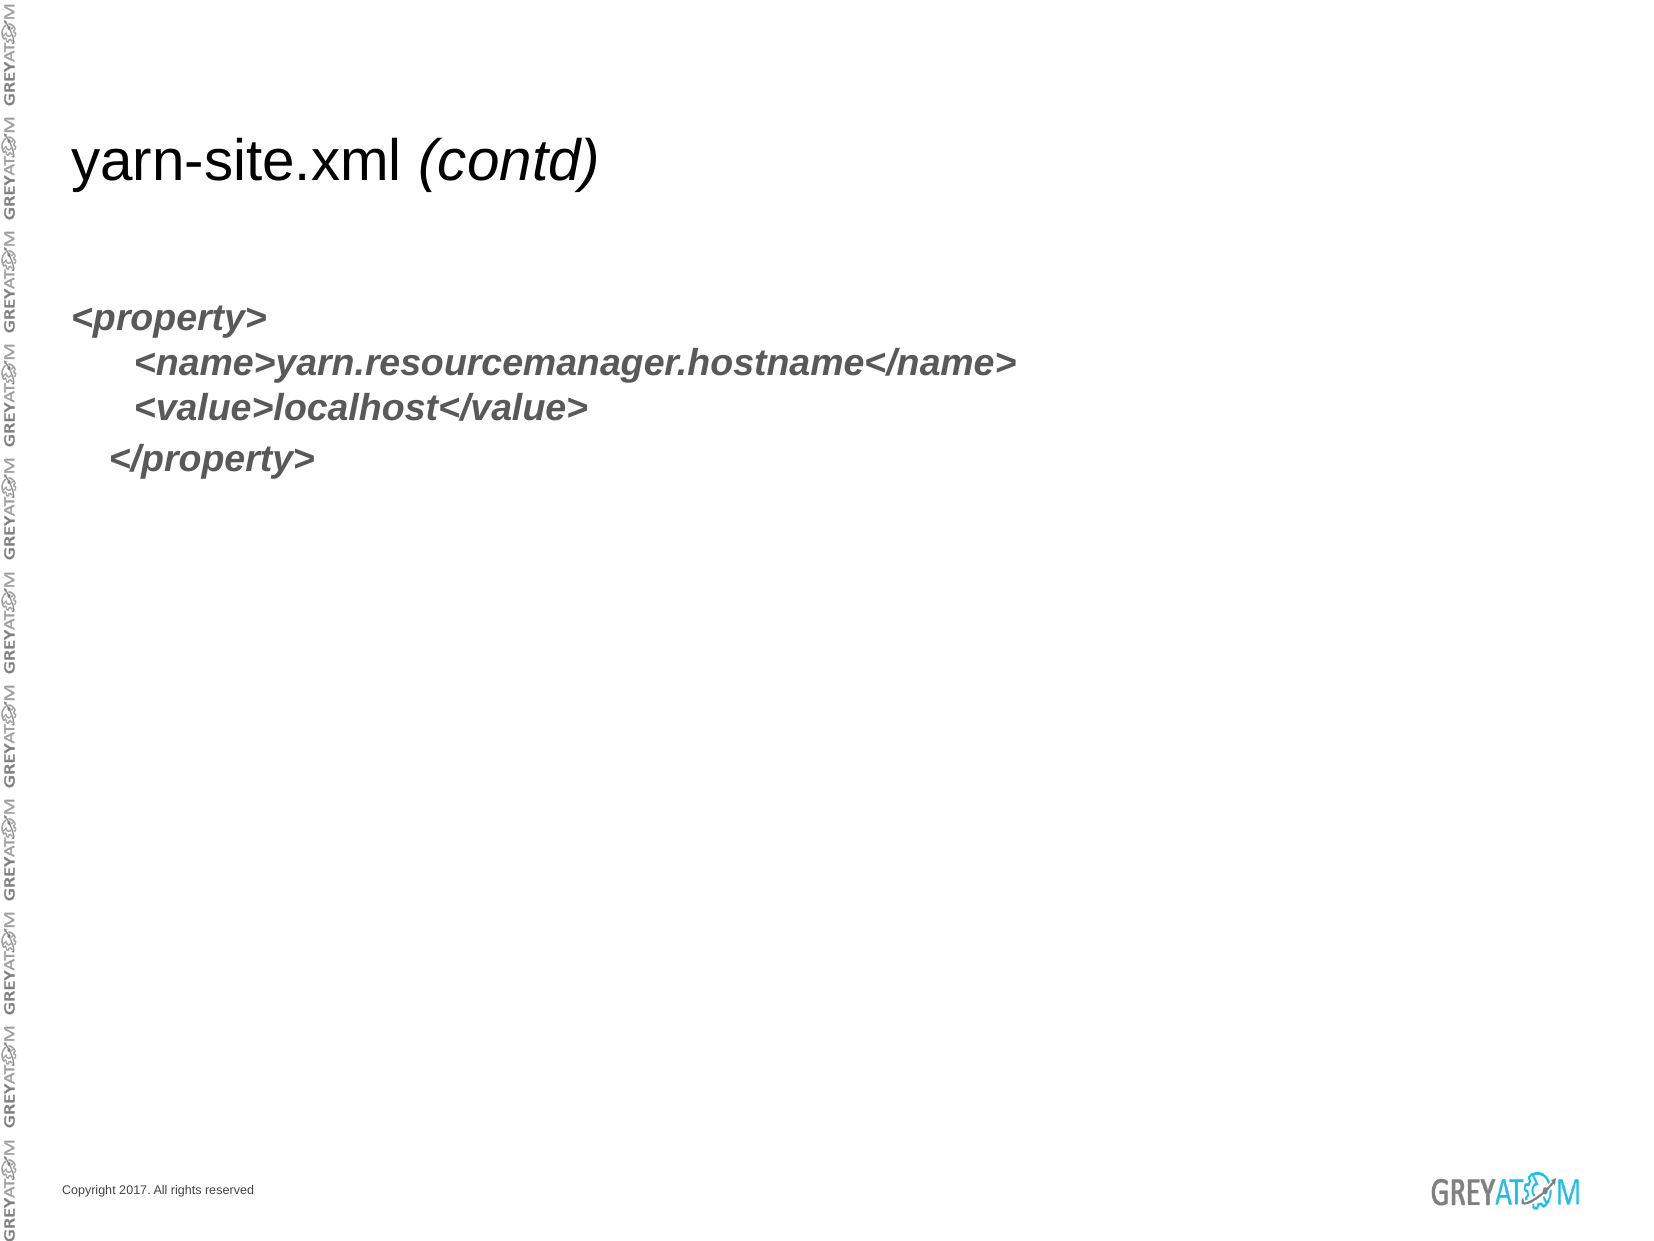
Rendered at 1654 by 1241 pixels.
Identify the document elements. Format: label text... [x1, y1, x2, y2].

picture [1, 1140, 17, 1241]
picture [1, 685, 17, 788]
picture [1, 231, 17, 333]
picture [1430, 1168, 1581, 1212]
picture [1, 1026, 17, 1128]
picture [1, 4, 17, 106]
picture [1, 799, 17, 901]
picture [1, 117, 17, 220]
picture [1, 572, 17, 674]
picture [1, 912, 17, 1015]
text_box yarn-site.xml (contd) [56, 107, 1597, 245]
picture [1, 344, 17, 447]
picture [1, 458, 17, 560]
text_box <property> <name>yarn.resourcemanager.hostname</name> <value>localhost</value> </property> [56, 277, 1597, 1102]
